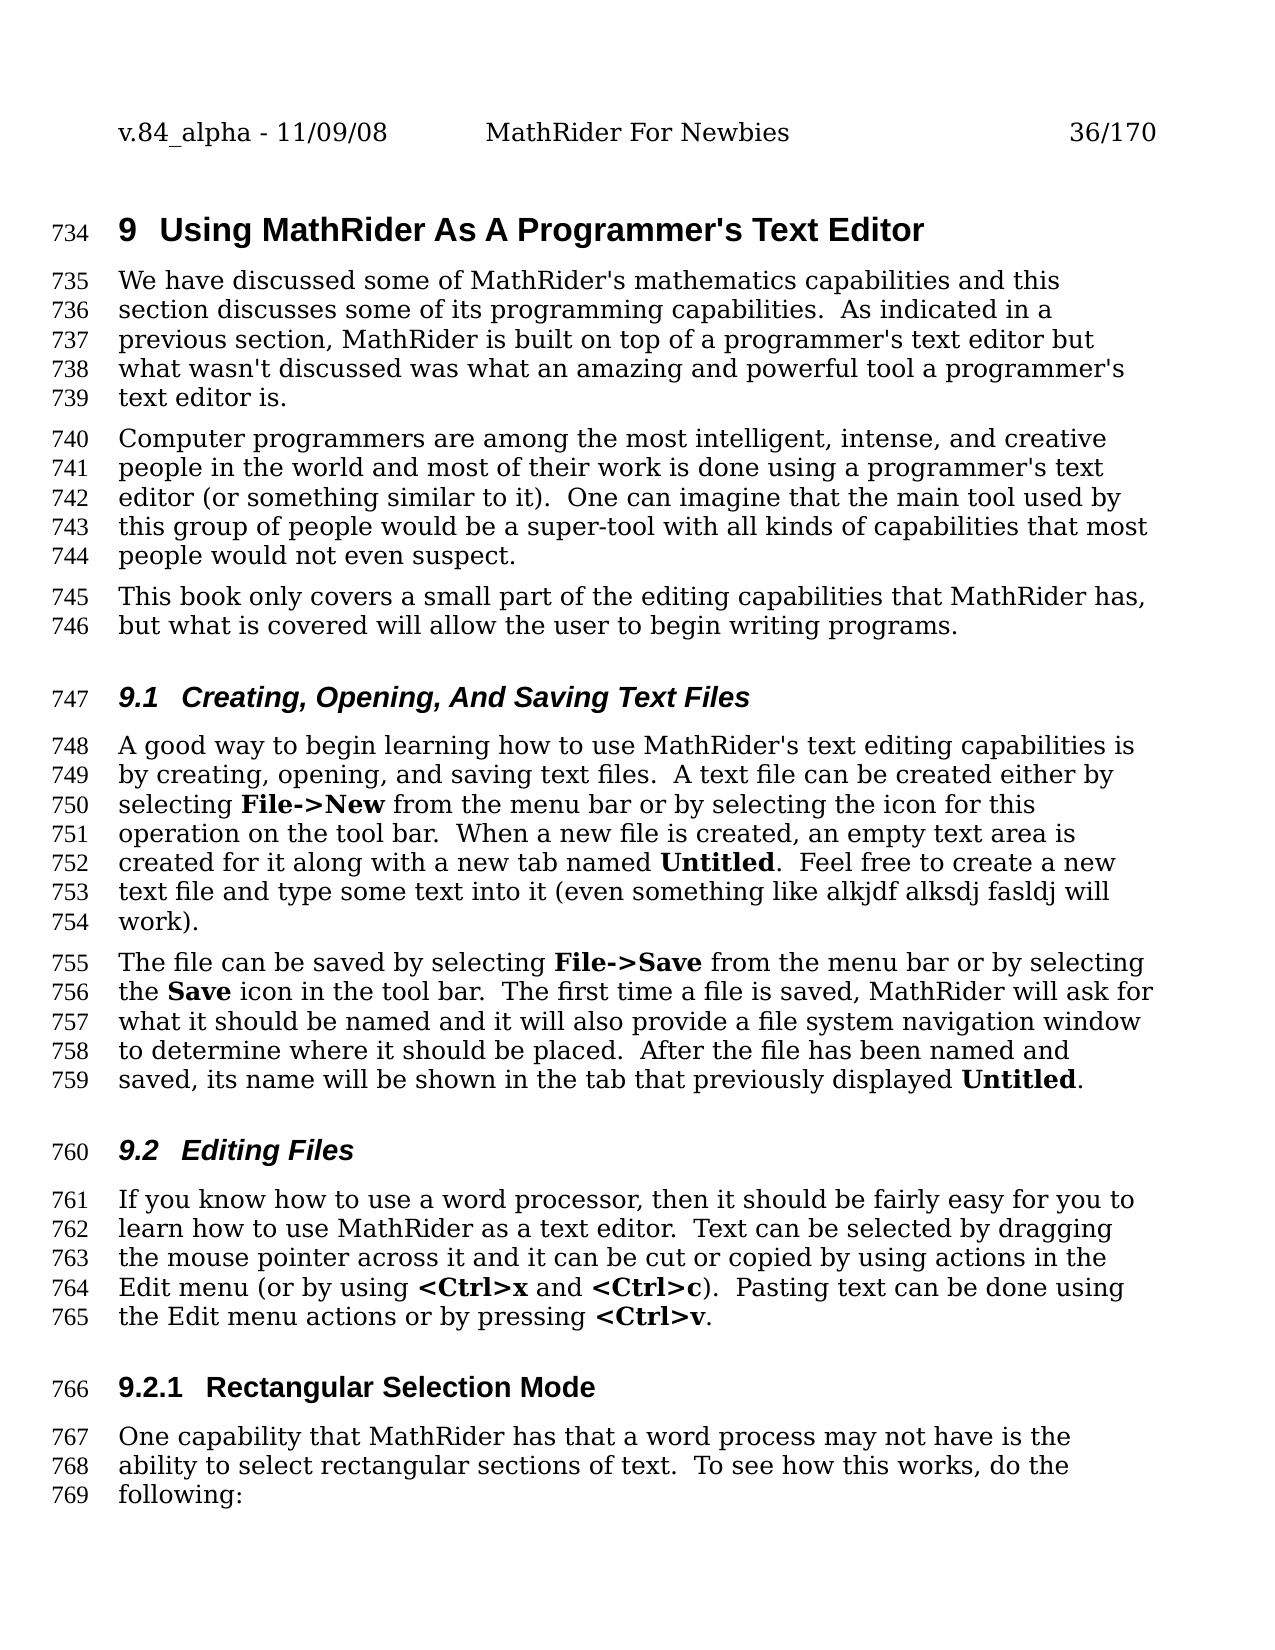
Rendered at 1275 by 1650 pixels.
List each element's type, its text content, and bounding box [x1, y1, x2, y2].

text We have discussed some of MathRider's mathematics capabilities and this section discusses some of its programming capabilities. As indicated in a previous section, MathRider is built on top of a programmer's text editor but what wasn't discussed was what an amazing and powerful tool a programmer's text editor is. [118, 266, 1157, 412]
text Computer programmers are among the most intelligent, intense, and creative people in the world and most of their work is done using a programmer's text editor (or something similar to it). One can imagine that the main tool used by this group of people would be a super-tool with all kinds of capabilities that most people would not even suspect. [118, 424, 1157, 570]
text This book only covers a small part of the editing capabilities that MathRider has, but what is covered will allow the user to begin writing programs. [118, 582, 1157, 641]
subtitle Using MathRider As A Programmer's Text Editor [118, 210, 1157, 248]
text If you know how to use a word processor, then it should be fairly easy for you to learn how to use MathRider as a text editor. Text can be selected by dragging the mouse pointer across it and it can be cut or copied by using actions in the Edit menu (or by using <Ctrl>x and <Ctrl>c). Pasting text can be done using the Edit menu actions or by pressing <Ctrl>v. [118, 1185, 1157, 1331]
subtitle Editing Files [118, 1133, 1157, 1167]
text One capability that MathRider has that a word process may not have is the ability to select rectangular sections of text. To see how this works, do the following: [118, 1422, 1157, 1509]
text The file can be saved by selecting File->Save from the menu bar or by selecting the Save icon in the tool bar. The first time a file is saved, MathRider will ask for what it should be named and it will also provide a file system navigation window to determine where it should be placed. After the file has been named and saved, its name will be shown in the tab that previously displayed Untitled. [118, 948, 1157, 1094]
subtitle Rectangular Selection Mode [118, 1370, 1157, 1404]
subtitle Creating, Opening, And Saving Text Files [118, 680, 1157, 713]
text A good way to begin learning how to use MathRider's text editing capabilities is by creating, opening, and saving text files. A text file can be created either by selecting File->New from the menu bar or by selecting the icon for this operation on the tool bar. When a new file is created, an empty text area is created for it along with a new tab named Untitled. Feel free to create a new text file and type some text into it (even something like alkjdf alksdj fasldj will work). [118, 731, 1157, 936]
